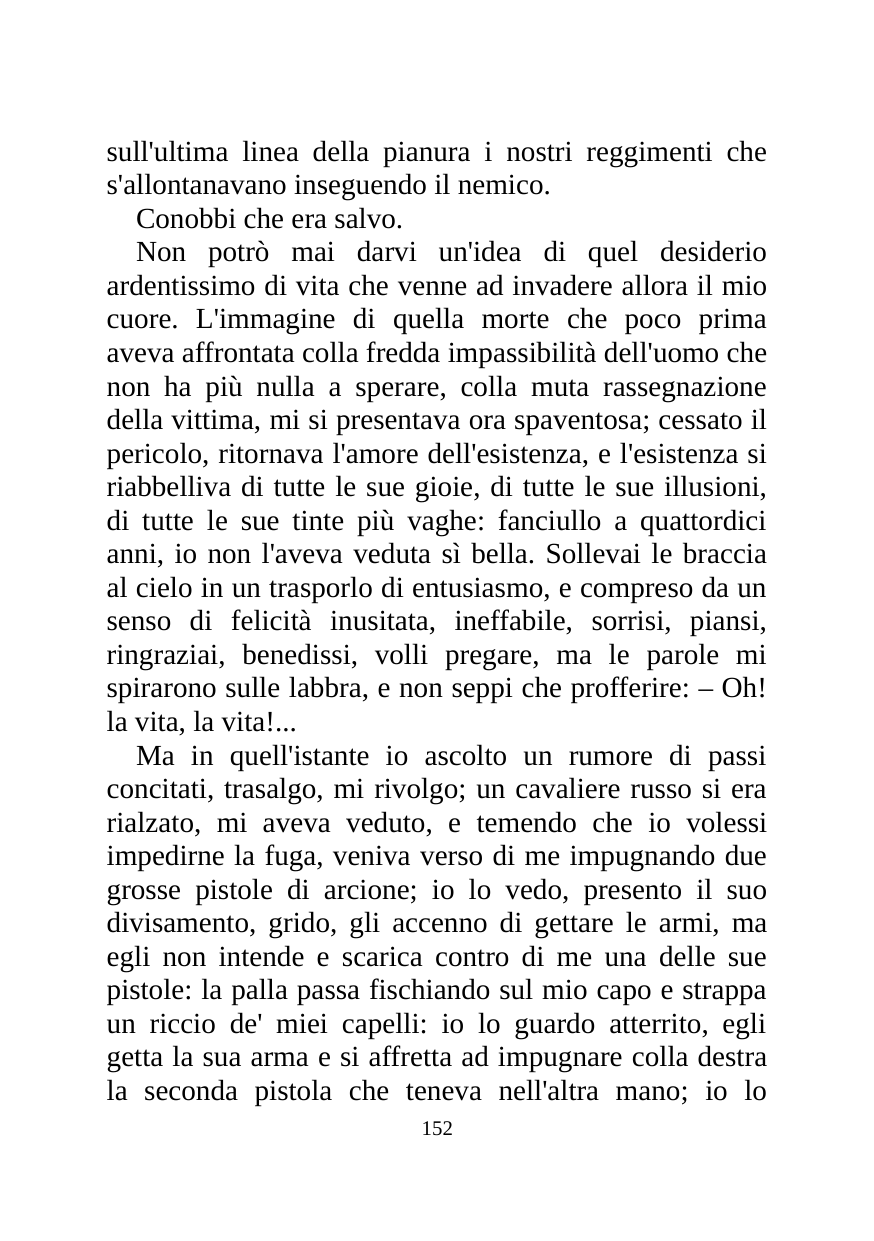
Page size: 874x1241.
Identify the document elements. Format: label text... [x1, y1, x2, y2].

text Conobbi che era salvo. [106, 201, 768, 234]
text Non potrò mai darvi un'idea di quel desiderio ardentissimo di vita che venne ad invadere allora il mio cuore. L'immagine di quella morte che poco prima aveva affrontata colla fredda impassibilità dell'uomo che non ha più nulla a sperare, colla muta rassegnazione della vittima, mi si presentava ora spaventosa; cessato il pericolo, ritornava l'amore dell'esistenza, e l'esistenza si riabbelliva di tutte le sue gioie, di tutte le sue illusioni, di tutte le sue tinte più vaghe: fanciullo a quattordici anni, io non l'aveva veduta sì bella. Sollevai le braccia al cielo in un trasporlo di entusiasmo, e compreso da un senso di felicità inusitata, ineffabile, sorrisi, piansi, ringraziai, benedissi, volli pregare, ma le parole mi spirarono sulle labbra, e non seppi che profferire: – Oh! la vita, la vita!... [106, 234, 768, 738]
text sull'ultima linea della pianura i nostri reggimenti che s'allontanavano inseguendo il nemico. [106, 134, 768, 201]
text Ma in quell'istante io ascolto un rumore di passi concitati, trasalgo, mi rivolgo; un cavaliere russo si era rialzato, mi aveva veduto, e temendo che io volessi impedirne la fuga, veniva verso di me impugnando due grosse pistole di arcione; io lo vedo, presento il suo divisamento, grido, gli accenno di gettare le armi, ma egli non intende e scarica contro di me una delle sue pistole: la palla passa fischiando sul mio capo e strappa un riccio de' miei capelli: io lo guardo atterrito, egli getta la sua arma e si affretta ad impugnare colla destra la seconda pistola che teneva nell'altra mano; io lo [106, 738, 768, 1107]
